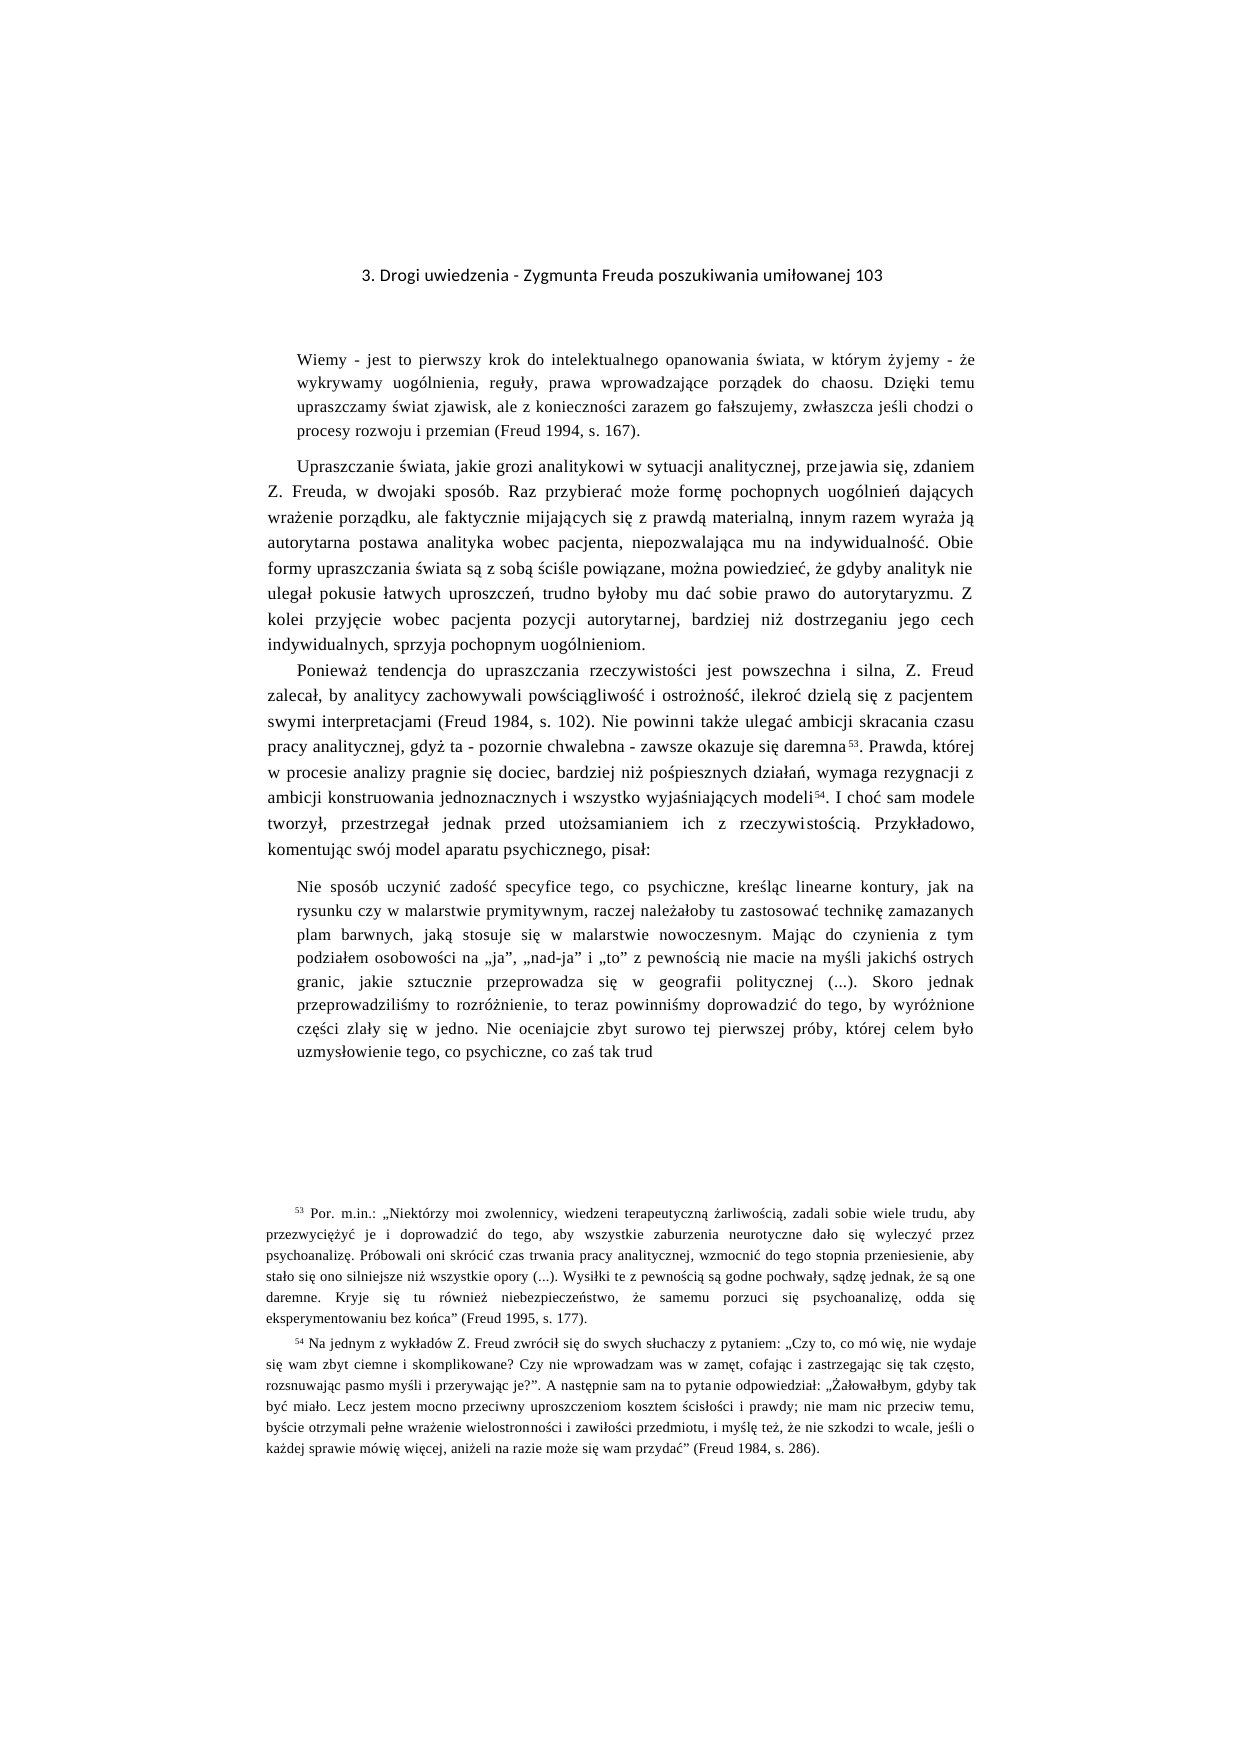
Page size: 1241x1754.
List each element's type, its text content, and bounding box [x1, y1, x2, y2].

text 53 Por. m.in.: „Niektórzy moi zwolennicy, wiedzeni terapeutyczną żarliwością, zadali sobie wiele trudu, aby przezwyciężyć je i doprowadzić do tego, aby wszystkie zaburzenia neurotyczne dało się wyleczyć przez psychoanalizę. Próbowali oni skrócić czas trwania pracy analitycznej, wzmocnić do tego stopnia przeniesienie, aby stało się ono silniejsze niż wszystkie opory (...). Wysiłki te z pewnością są godne pochwały, sądzę jednak, że są one daremne. Kryje się tu również niebezpieczeństwo, że samemu porzuci się psychoanalizę, odda się eksperymentowaniu bez końca” (Freud 1995, s. 177). [266, 1201, 977, 1327]
text 54 Na jednym z wykładów Z. Freud zwrócił się do swych słuchaczy z pytaniem: „Czy to, co mó­wię, nie wydaje się wam zbyt ciemne i skomplikowane? Czy nie wprowadzam was w zamęt, cofając i zastrzegając się tak często, rozsnuwając pasmo myśli i przerywając je?”. A następnie sam na to pyta­nie odpowiedział: „Żałowałbym, gdyby tak być miało. Lecz jestem mocno przeciwny uproszczeniom kosztem ścisłości i prawdy; nie mam nic przeciw temu, byście otrzymali pełne wrażenie wielostron­ności i zawiłości przedmiotu, i myślę też, że nie szkodzi to wcale, jeśli o każdej sprawie mówię więcej, aniżeli na razie może się wam przydać” (Freud 1984, s. 286). [266, 1332, 977, 1458]
text Wiemy - jest to pierwszy krok do intelektualnego opanowania świata, w którym ży­jemy - że wykrywamy uogólnienia, reguły, prawa wprowadzające porządek do chao­su. Dzięki temu upraszczamy świat zjawisk, ale z konieczności zarazem go fałszujemy, zwłaszcza jeśli chodzi o procesy rozwoju i przemian (Freud 1994, s. 167). [297, 347, 975, 441]
text 3. Drogi uwiedzenia - Zygmunta Freuda poszukiwania umiłowanej 103 [361, 267, 977, 285]
text Nie sposób uczynić zadość specyfice tego, co psychiczne, kreśląc linearne kontury, jak na rysunku czy w malarstwie prymitywnym, raczej należałoby tu zastosować technikę zamazanych plam barwnych, jaką stosuje się w malarstwie nowoczesnym. Mając do czynienia z tym podziałem osobowości na „ja”, „nad-ja” i „to” z pewnością nie macie na myśli jakichś ostrych granic, jakie sztucznie przeprowadza się w geografii politycznej (...). Skoro jednak przeprowadziliśmy to rozróżnienie, to teraz powinniśmy doprowa­dzić do tego, by wyróżnione części zlały się w jedno. Nie oceniajcie zbyt surowo tej pierwszej próby, której celem było uzmysłowienie tego, co psychiczne, co zaś tak trud­ [297, 874, 975, 1062]
text Ponieważ tendencja do upraszczania rzeczywistości jest powszechna i silna, Z. Freud zalecał, by analitycy zachowywali powściągliwość i ostrożność, ilekroć dzielą się z pacjentem swymi interpretacjami (Freud 1984, s. 102). Nie powin­ni także ulegać ambicji skracania czasu pracy analitycznej, gdyż ta - pozornie chwalebna - zawsze okazuje się daremna53. Prawda, której w procesie analizy pragnie się dociec, bardziej niż pośpiesznych działań, wymaga rezygnacji z am­bicji konstruowania jednoznacznych i wszystko wyjaśniających modeli54. I choć sam modele tworzył, przestrzegał jednak przed utożsamianiem ich z rzeczywi­stością. Przykładowo, komentując swój model aparatu psychicznego, pisał: [267, 656, 975, 860]
text Upraszczanie świata, jakie grozi analitykowi w sytuacji analitycznej, prze­jawia się, zdaniem Z. Freuda, w dwojaki sposób. Raz przybierać może formę pochopnych uogólnień dających wrażenie porządku, ale faktycznie mijają­cych się z prawdą materialną, innym razem wyraża ją autorytarna postawa analityka wobec pacjenta, niepozwalająca mu na indywidualność. Obie formy upraszczania świata są z sobą ściśle powiązane, można powiedzieć, że gdyby analityk nie ulegał pokusie łatwych uproszczeń, trudno byłoby mu dać sobie prawo do autorytaryzmu. Z kolei przyjęcie wobec pacjenta pozycji autorytar­nej, bardziej niż dostrzeganiu jego cech indywidualnych, sprzyja pochopnym uogólnieniom. [267, 452, 975, 656]
